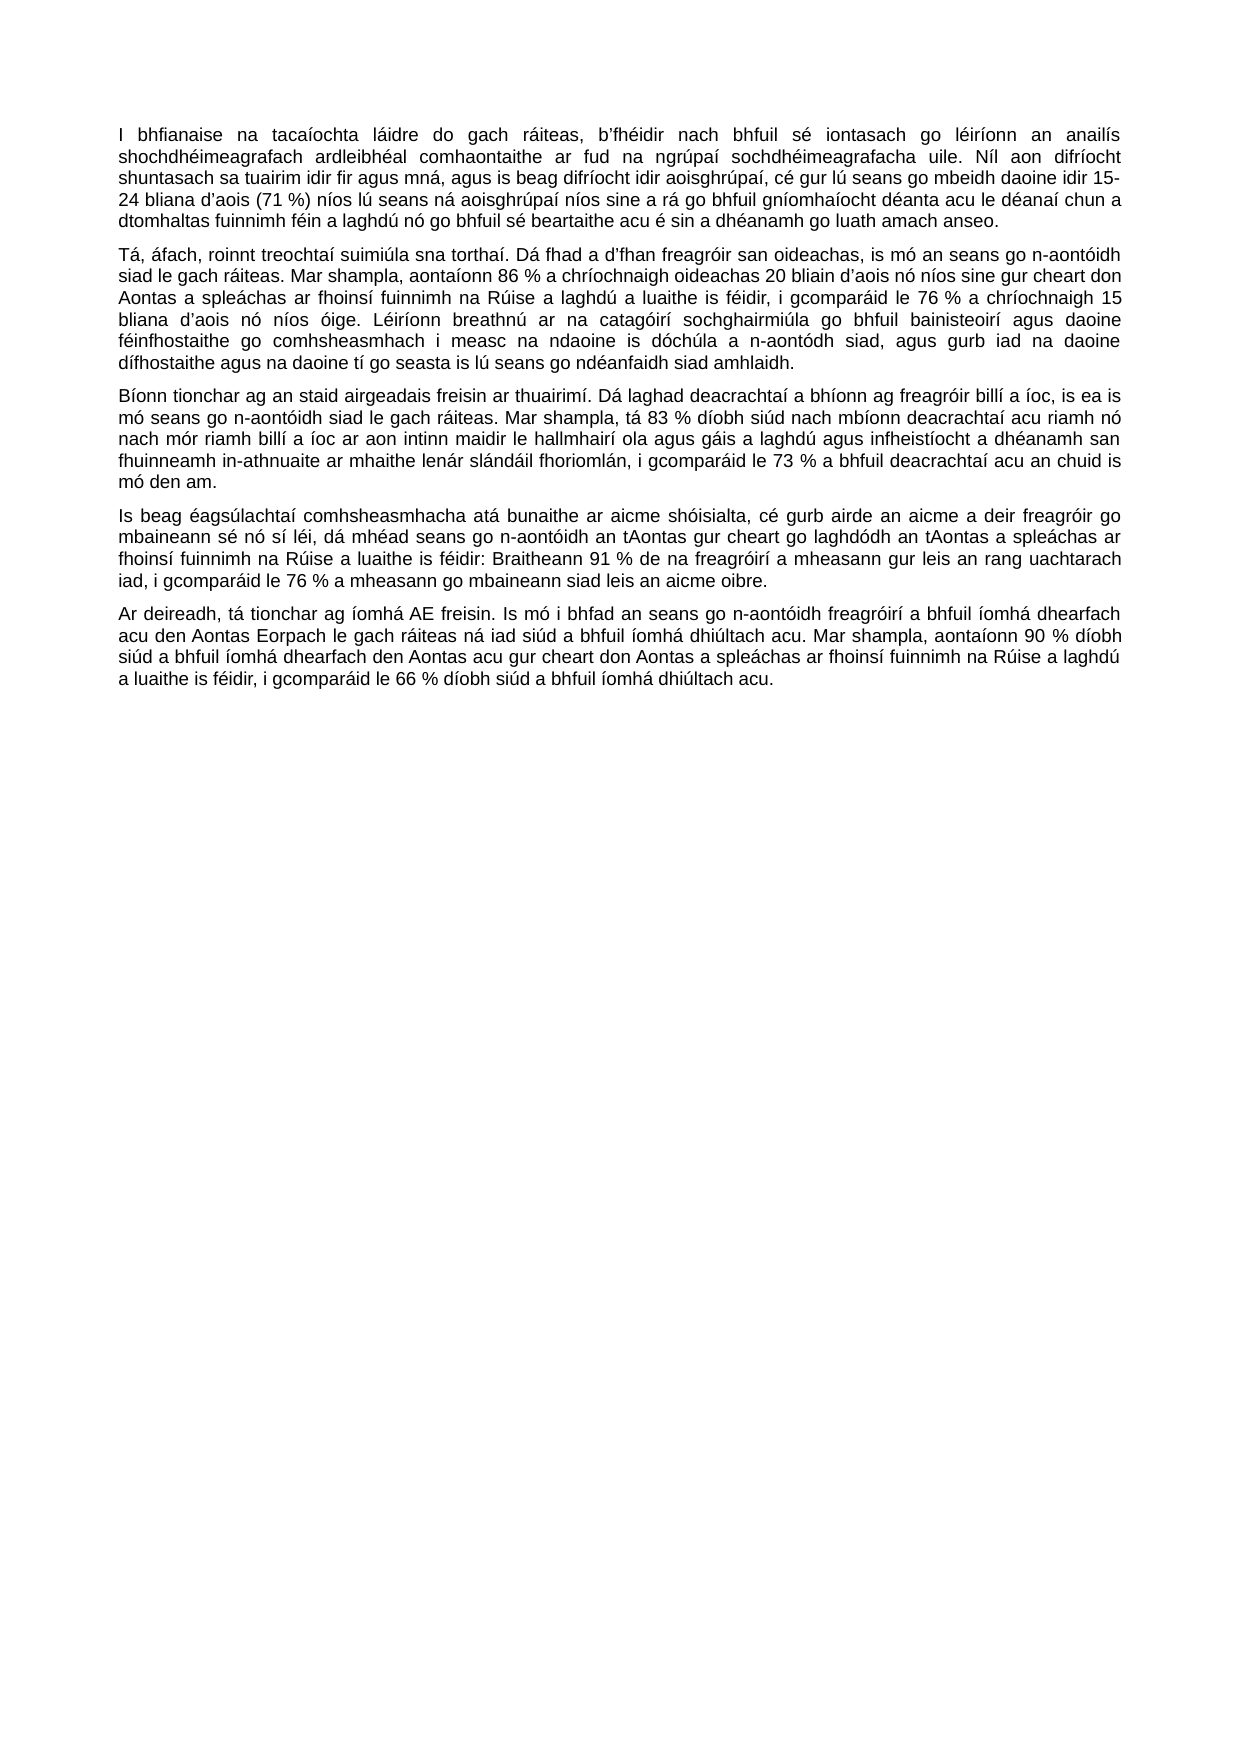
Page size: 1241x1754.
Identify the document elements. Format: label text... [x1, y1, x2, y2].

text I bhfianaise na tacaíochta láidre do gach ráiteas, b’fhéidir nach bhfuil sé iontasach go léiríonn an anailís shochdhéimeagrafach ardleibhéal comhaontaithe ar fud na ngrúpaí sochdhéimeagrafacha uile. Níl aon difríocht shuntasach sa tuairim idir fir agus mná, agus is beag difríocht idir aoisghrúpaí, cé gur lú seans go mbeidh daoine idir 15-24 bliana d’aois (71 %) níos lú seans ná aoisghrúpaí níos sine a rá go bhfuil gníomhaíocht déanta acu le déanaí chun a dtomhaltas fuinnimh féin a laghdú nó go bhfuil sé beartaithe acu é sin a dhéanamh go luath amach anseo. [118, 124, 1122, 232]
text Ar deireadh, tá tionchar ag íomhá AE freisin. Is mó i bhfad an seans go n-aontóidh freagróirí a bhfuil íomhá dhearfach acu den Aontas Eorpach le gach ráiteas ná iad siúd a bhfuil íomhá dhiúltach acu. Mar shampla, aontaíonn 90 % díobh siúd a bhfuil íomhá dhearfach den Aontas acu gur cheart don Aontas a spleáchas ar fhoinsí fuinnimh na Rúise a laghdú a luaithe is féidir, i gcomparáid le 66 % díobh siúd a bhfuil íomhá dhiúltach acu. [118, 603, 1122, 689]
text Is beag éagsúlachtaí comhsheasmhacha atá bunaithe ar aicme shóisialta, cé gurb airde an aicme a deir freagróir go mbaineann sé nó sí léi, dá mhéad seans go n-aontóidh an tAontas gur cheart go laghdódh an tAontas a spleáchas ar fhoinsí fuinnimh na Rúise a luaithe is féidir: Braitheann 91 % de na freagróirí a mheasann gur leis an rang uachtarach iad, i gcomparáid le 76 % a mheasann go mbaineann siad leis an aicme oibre. [118, 505, 1122, 591]
text Tá, áfach, roinnt treochtaí suimiúla sna torthaí. Dá fhad a d’fhan freagróir san oideachas, is mó an seans go n-aontóidh siad le gach ráiteas. Mar shampla, aontaíonn 86 % a chríochnaigh oideachas 20 bliain d’aois nó níos sine gur cheart don Aontas a spleáchas ar fhoinsí fuinnimh na Rúise a laghdú a luaithe is féidir, i gcomparáid le 76 % a chríochnaigh 15 bliana d’aois nó níos óige. Léiríonn breathnú ar na catagóirí sochghairmiúla go bhfuil bainisteoirí agus daoine féinfhostaithe go comhsheasmhach i measc na ndaoine is dóchúla a n-aontódh siad, agus gurb iad na daoine dífhostaithe agus na daoine tí go seasta is lú seans go ndéanfaidh siad amhlaidh. [118, 244, 1122, 373]
text Bíonn tionchar ag an staid airgeadais freisin ar thuairimí. Dá laghad deacrachtaí a bhíonn ag freagróir billí a íoc, is ea is mó seans go n-aontóidh siad le gach ráiteas. Mar shampla, tá 83 % díobh siúd nach mbíonn deacrachtaí acu riamh nó nach mór riamh billí a íoc ar aon intinn maidir le hallmhairí ola agus gáis a laghdú agus infheistíocht a dhéanamh san fhuinneamh in-athnuaite ar mhaithe lenár slándáil fhoriomlán, i gcomparáid le 73 % a bhfuil deacrachtaí acu an chuid is mó den am. [118, 385, 1122, 493]
